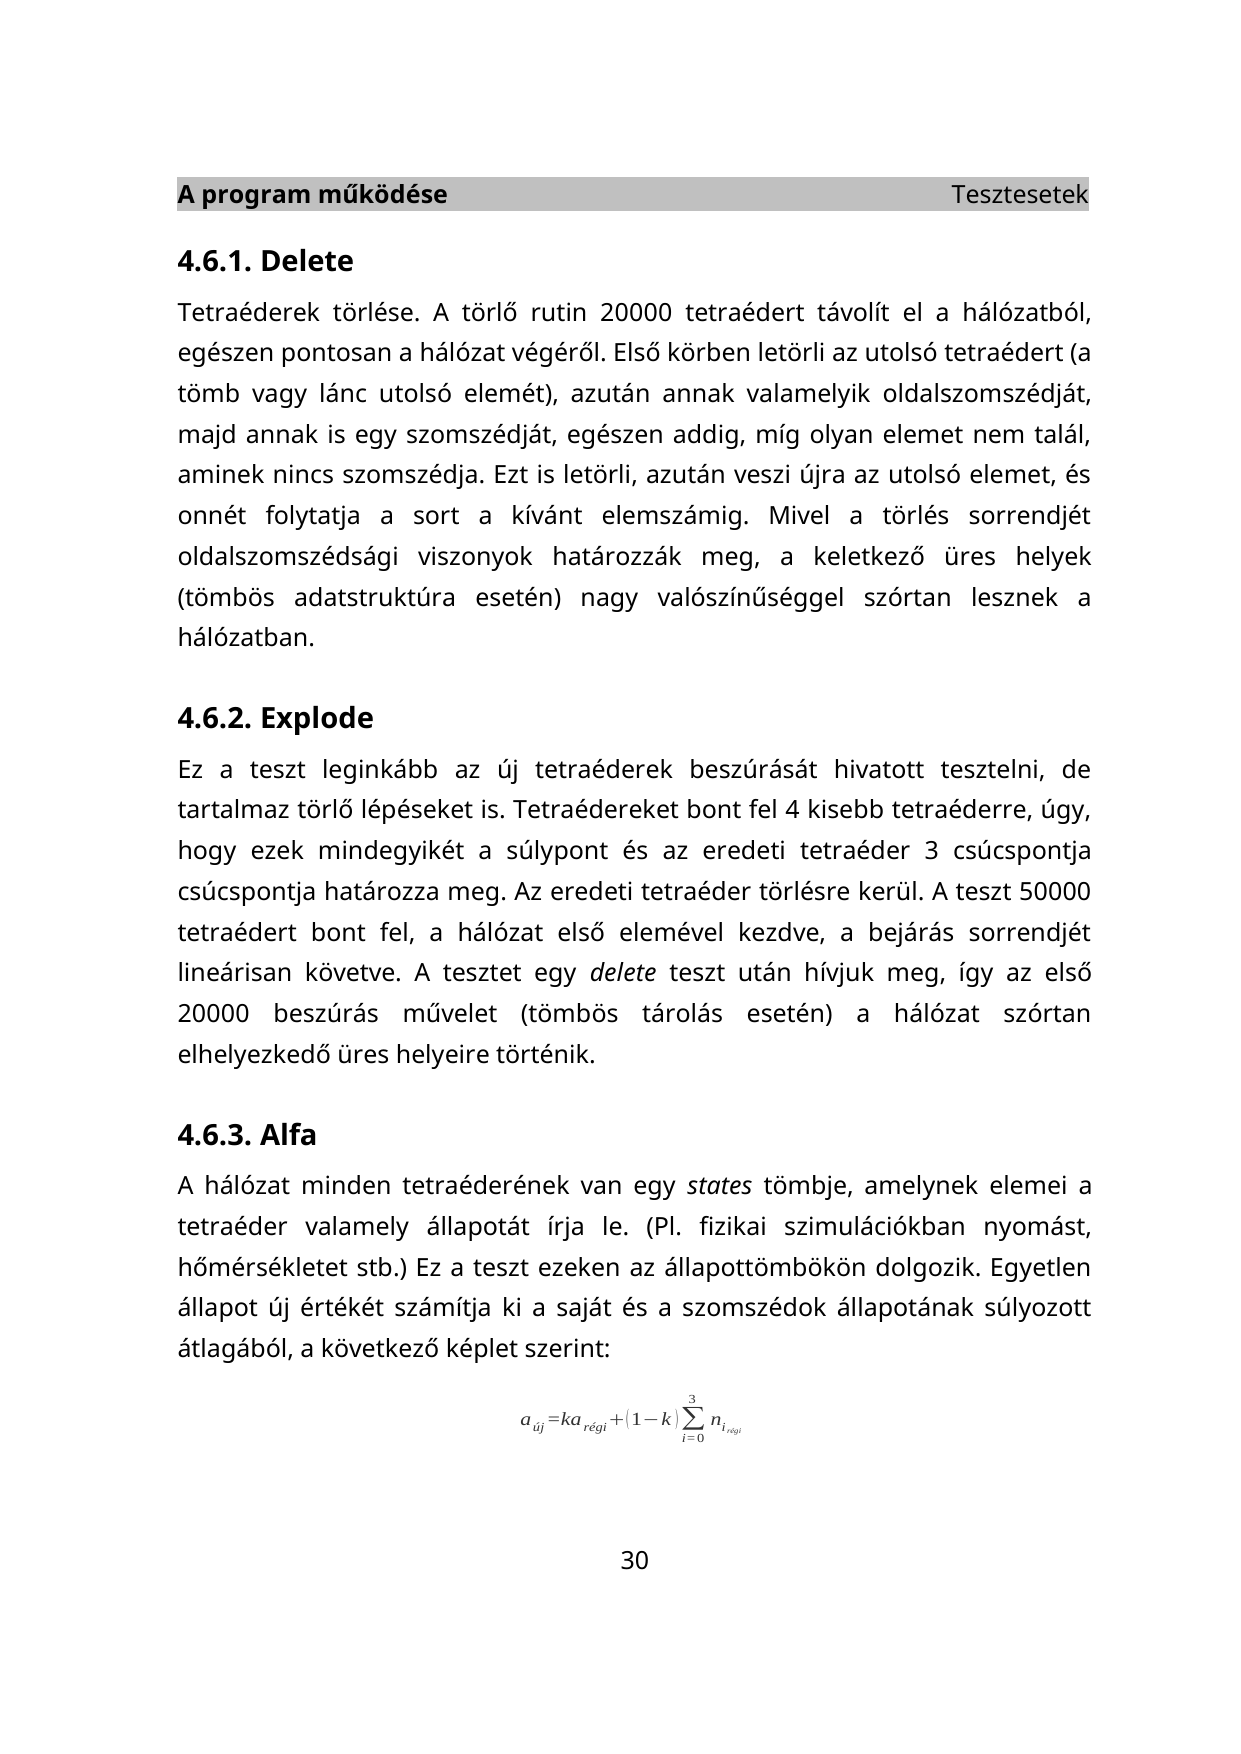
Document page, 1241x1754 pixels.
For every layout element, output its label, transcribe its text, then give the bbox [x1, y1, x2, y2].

text Ez a teszt leginkább az új tetraéderek beszúrását hivatott tesztelni, de tartalmaz törlő lépéseket is. Tetraédereket bont fel 4 kisebb tetraéderre, úgy, hogy ezek mindegyikét a súlypont és az eredeti tetraéder 3 csúcspontja csúcspontja határozza meg. Az eredeti tetraéder törlésre kerül. A teszt 50000 tetraédert bont fel, a hálózat első elemével kezdve, a bejárás sorrendjét lineárisan követve. A tesztet egy delete teszt után hívjuk meg, így az első 20000 beszúrás művelet (tömbös tárolás esetén) a hálózat szórtan elhelyezkedő üres helyeire történik. [177, 752, 1093, 1071]
subtitle Alfa [177, 1114, 1093, 1154]
text A hálózat minden tetraéderének van egy states tömbje, amelynek elemei a tetraéder valamely állapotát írja le. (Pl. fizikai szimulációkban nyomást, hőmérsékletet stb.) Ez a teszt ezeken az állapottömbökön dolgozik. Egyetlen állapot új értékét számítja ki a saját és a szomszédok állapotának súlyozott átlagából, a következő képlet szerint: [177, 1168, 1093, 1365]
subtitle Delete [177, 241, 1093, 280]
subtitle Explode [177, 698, 1093, 737]
text Tetraéderek törlése. A törlő rutin 20000 tetraédert távolít el a hálózatból, egészen pontosan a hálózat végéről. Első körben letörli az utolsó tetraédert (a tömb vagy lánc utolsó elemét), azután annak valamelyik oldalszomszédját, majd annak is egy szomszédját, egészen addig, míg olyan elemet nem talál, aminek nincs szomszédja. Ezt is letörli, azután veszi újra az utolsó elemet, és onnét folytatja a sort a kívánt elemszámig. Mivel a törlés sorrendjét oldalszomszédsági viszonyok határozzák meg, a keletkező üres helyek (tömbös adatstruktúra esetén) nagy valószínűséggel szórtan lesznek a hálózatban. [177, 294, 1093, 654]
